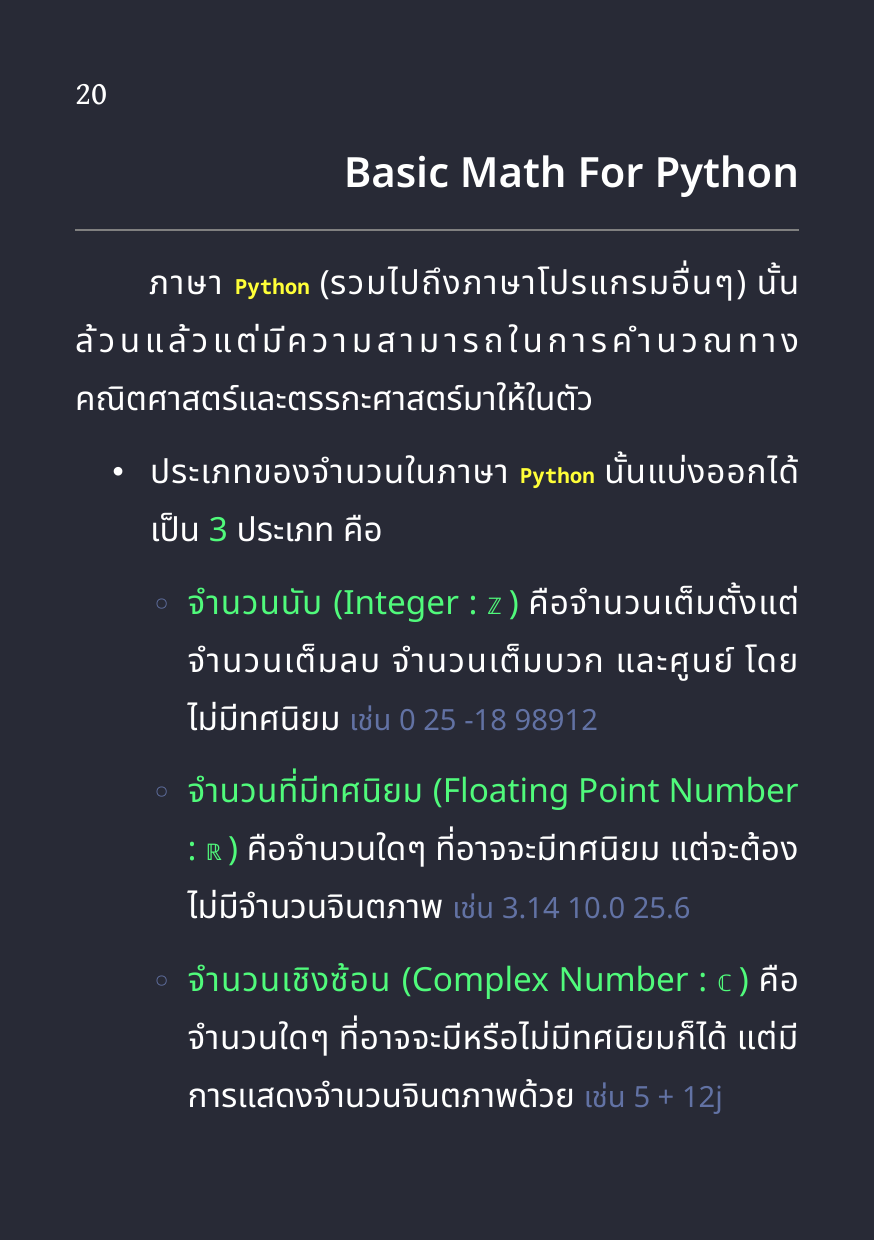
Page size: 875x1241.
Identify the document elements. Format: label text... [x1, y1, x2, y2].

list จำนวนนับ (Integer : ℤ ) คือจำนวนเต็มตั้งแต่จำนวนเต็มลบ จำนวนเต็มบวก และศูนย์ โดยไม่มีทศนิยม เช่น 0 25 -18 98912 [150, 578, 799, 745]
list ประเภทของจำนวนในภาษา Python นั้นแบ่งออกได้เป็น 3 ประเภท คือ [112, 448, 799, 556]
list จำนวนเชิงซ้อน (Complex Number : ℂ ) คือจำนวนใดๆ ที่อาจจะมีหรือไม่มีทศนิยมก็ได้ แต่มีการแสดงจำนวนจินตภาพด้วย เช่น 5 + 12j [150, 956, 799, 1122]
subtitle Basic Math For Python [134, 143, 799, 200]
list จำนวนที่มีทศนิยม (Floating Point Number : ℝ ) คือจำนวนใดๆ ที่อาจจะมีทศนิยม แต่จะต้องไม่มีจำนวนจินตภาพ เช่น 3.14 10.0 25.6 [150, 767, 799, 934]
text ภาษา Python (รวมไปถึงภาษาโปรแกรมอื่นๆ) นั้นล้วนแล้วแต่มีความสามารถในการคำนวณทางคณิตศาสตร์และตรรกะศาสตร์มาให้ในตัว [75, 259, 799, 426]
